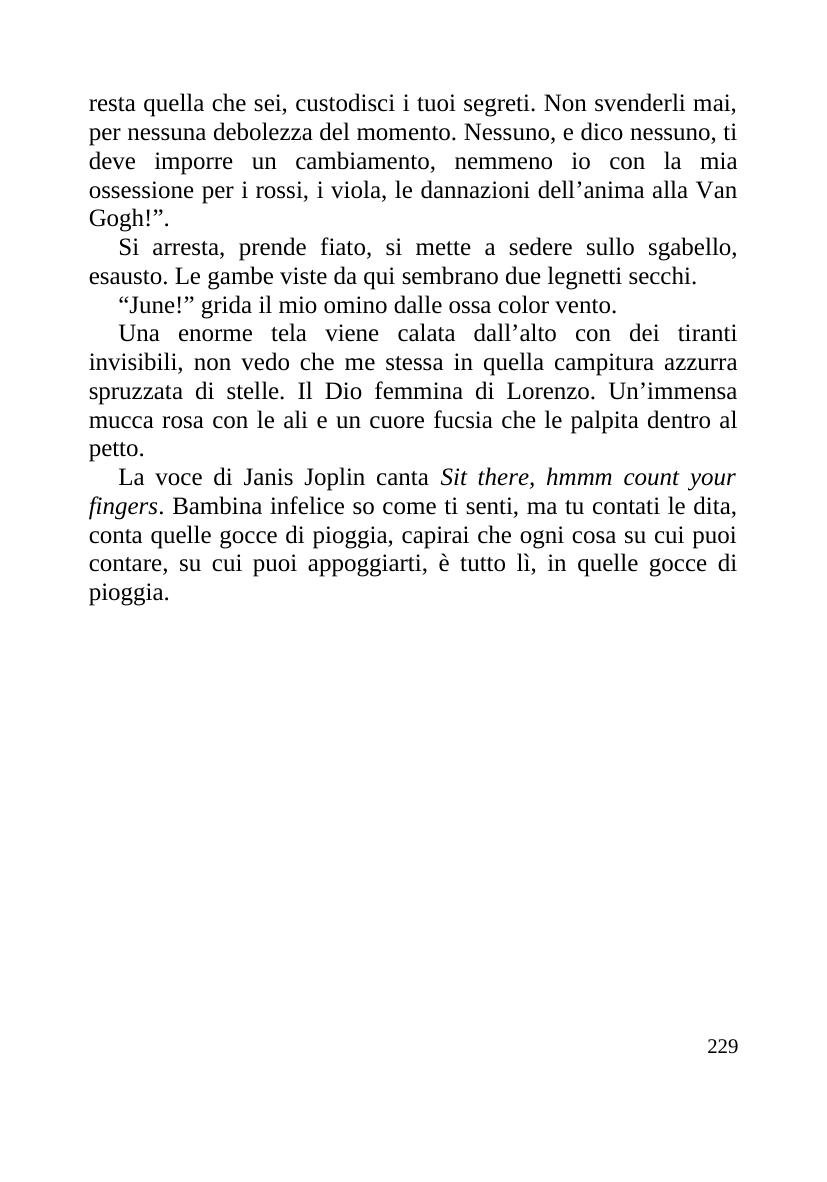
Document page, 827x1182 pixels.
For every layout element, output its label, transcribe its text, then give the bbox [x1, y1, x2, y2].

text “June!” grida il mio omino dalle ossa color vento. [88, 290, 738, 318]
text Una enorme tela viene calata dall’alto con dei tiranti invisibili, non vedo che me stessa in quella campitura azzurra spruzzata di stelle. Il Dio femmina di Lorenzo. Un’immensa mucca rosa con le ali e un cuore fucsia che le palpita dentro al petto. [88, 318, 738, 462]
text resta quella che sei, custodisci i tuoi segreti. Non svenderli mai, per nessuna debolezza del momento. Nessuno, e dico nessuno, ti deve imporre un cambiamento, nemmeno io con la mia ossessione per i rossi, i viola, le dannazioni dell’anima alla Van Gogh!”. [88, 88, 738, 232]
text Si arresta, prende fiato, si mette a sedere sullo sgabello, esausto. Le gambe viste da qui sembrano due legnetti secchi. [88, 232, 738, 290]
text La voce di Janis Joplin canta Sit there, hmmm count your fingers. Bambina infelice so come ti senti, ma tu contati le dita, conta quelle gocce di pioggia, capirai che ogni cosa su cui puoi contare, su cui puoi appoggiarti, è tutto lì, in quelle gocce di pioggia. [88, 462, 738, 606]
